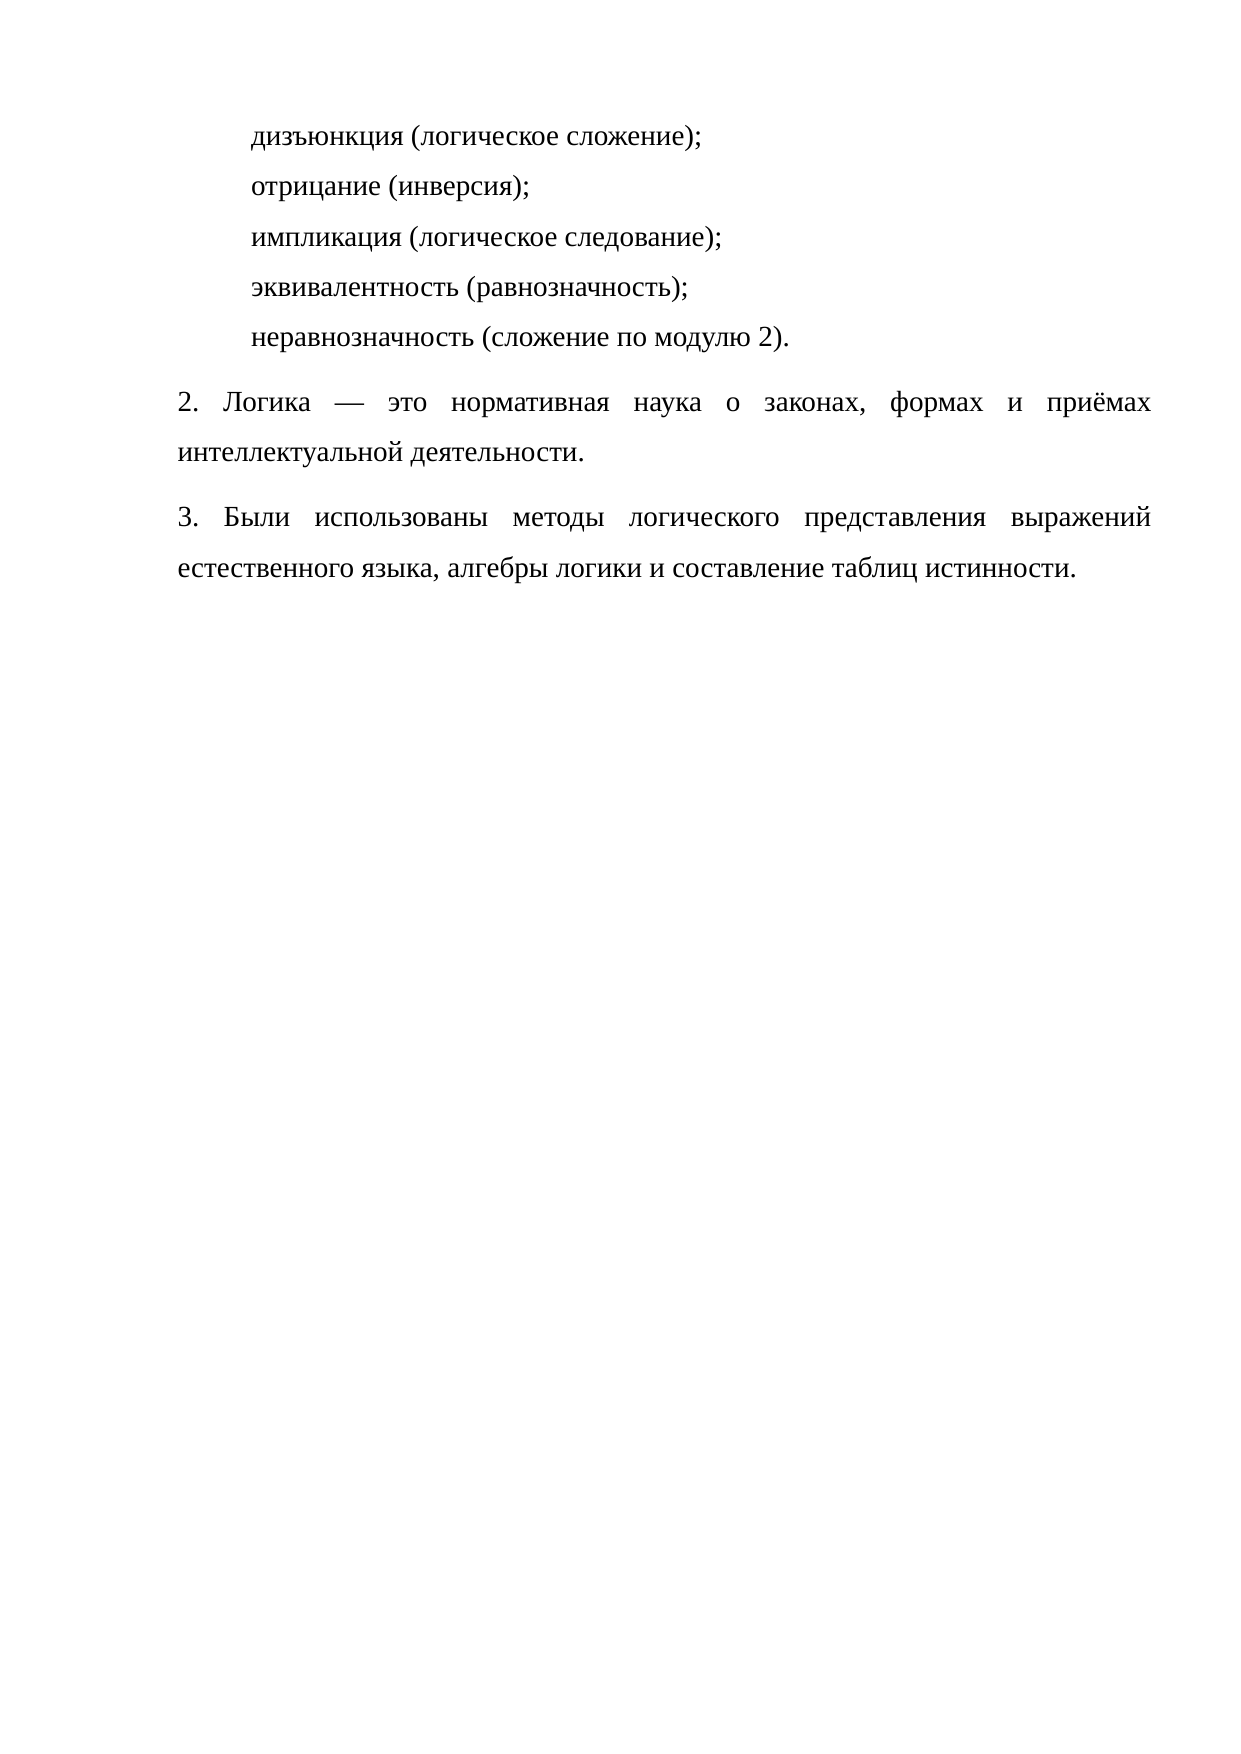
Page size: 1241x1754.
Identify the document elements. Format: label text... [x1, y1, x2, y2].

list отрицание (инверсия); [221, 168, 1152, 202]
text 3. Были использованы методы логического представления выражений естественного языка, алгебры логики и составление таблиц истинности. [177, 499, 1152, 583]
text 2. Логика — это нормативная наука о законах, формах и приёмах интеллектуальной деятельности. [177, 384, 1152, 468]
list дизъюнкция (логическое сложение); [221, 118, 1152, 152]
list неравнозначность (сложение по модулю 2). [221, 319, 1152, 353]
list импликация (логическое следование); [221, 219, 1152, 252]
list эквивалентность (равнозначность); [221, 269, 1152, 303]
